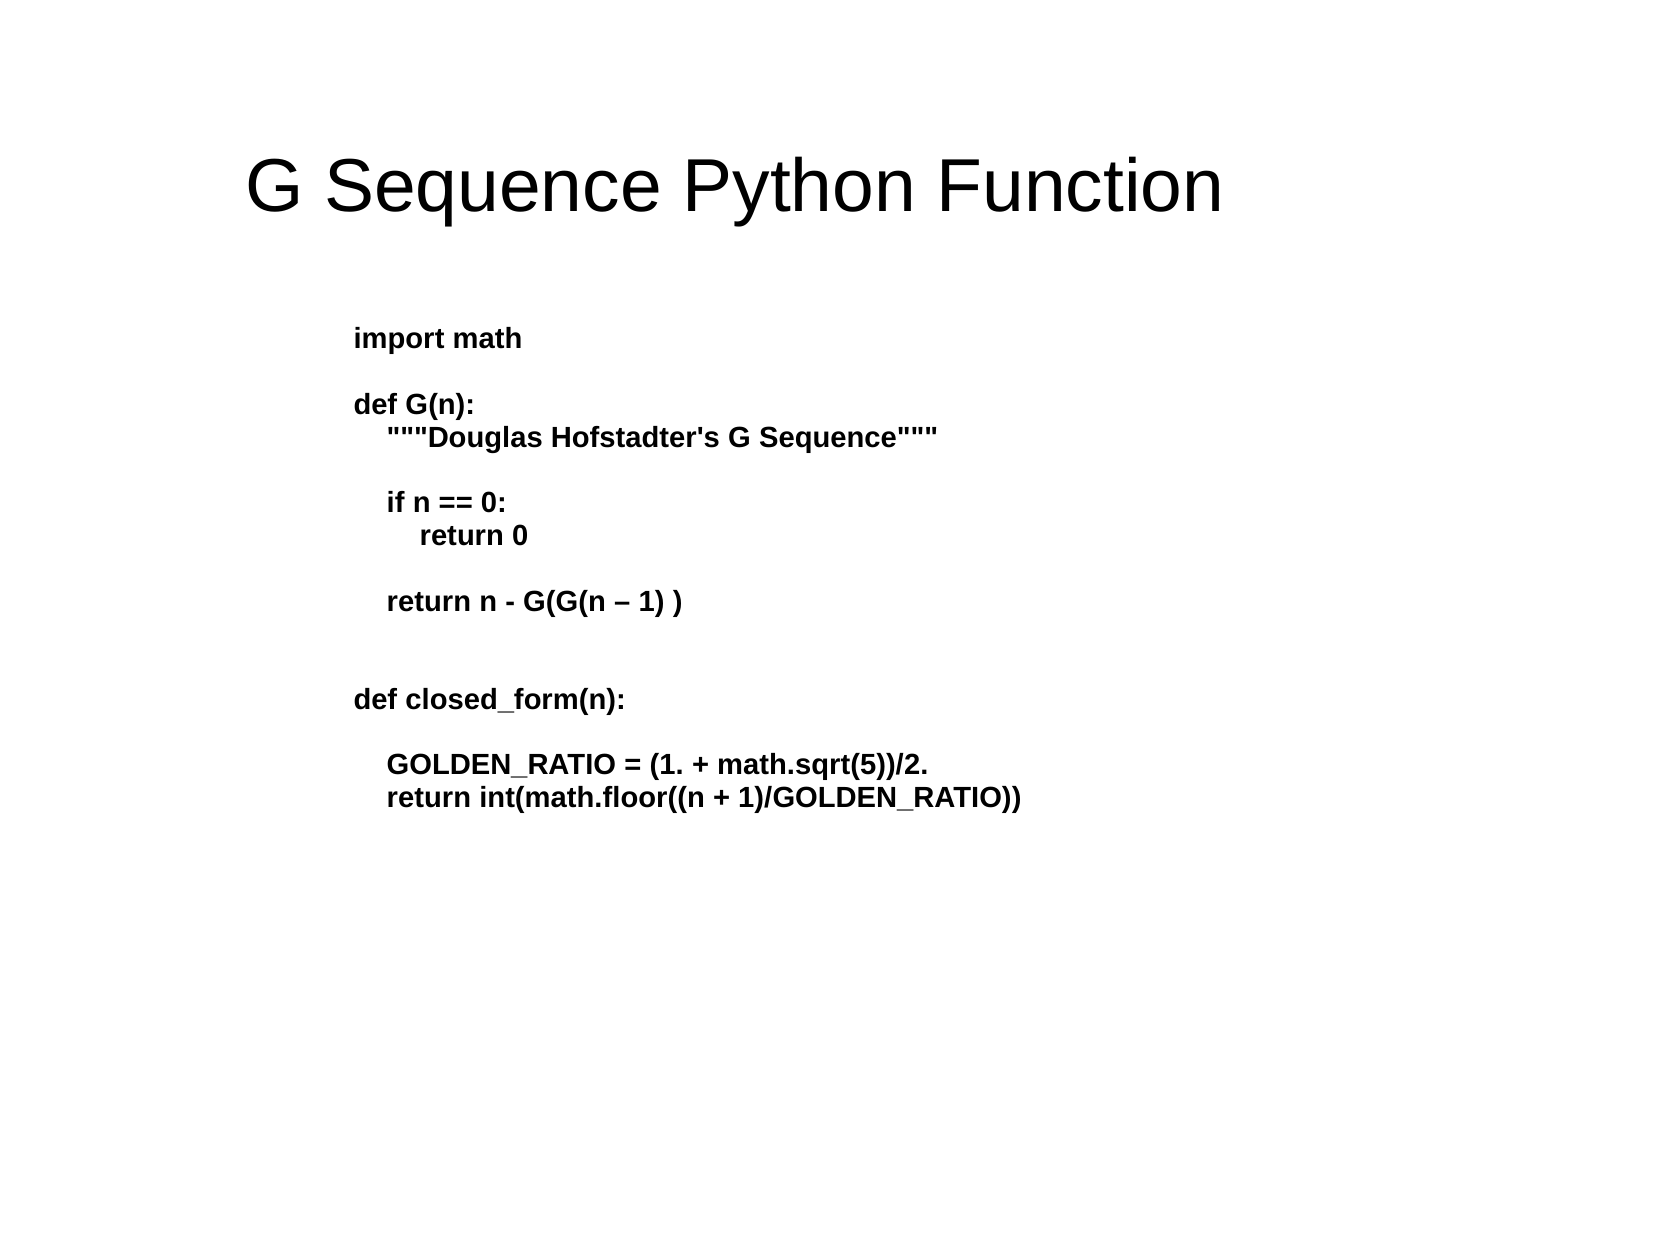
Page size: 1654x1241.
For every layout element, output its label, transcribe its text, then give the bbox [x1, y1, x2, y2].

text_box G Sequence Python Function [180, 101, 1291, 271]
text_box import math def G(n): """Douglas Hofstadter's G Sequence""" if n == 0: return 0 return n - G(G(n – 1) ) def closed_form(n): GOLDEN_RATIO = (1. + math.sqrt(5))/2. return int(math.floor((n + 1)/GOLDEN_RATIO)) [338, 315, 1036, 855]
